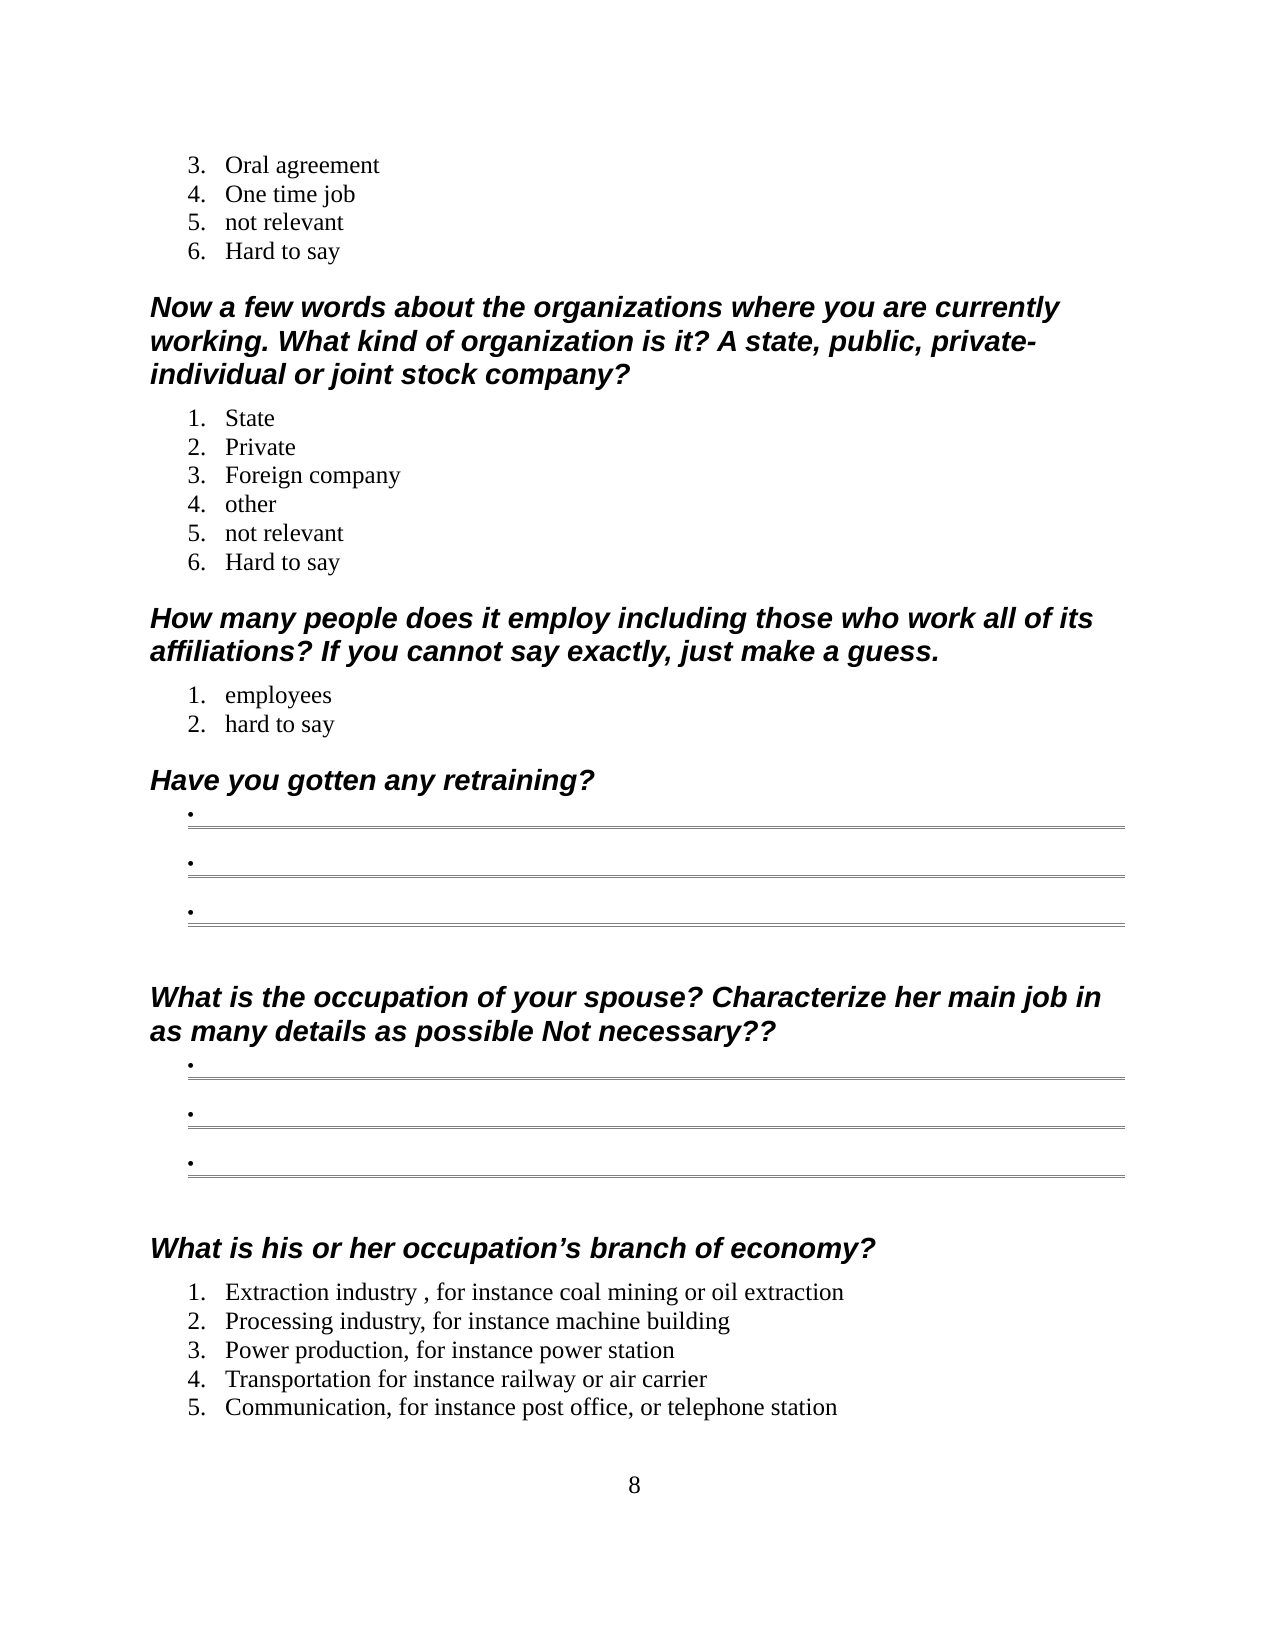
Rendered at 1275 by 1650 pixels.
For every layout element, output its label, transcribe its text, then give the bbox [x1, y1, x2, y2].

list Communication, for instance post office, or telephone station [187, 1392, 1125, 1421]
subtitle What is his or her occupation’s branch of economy? [150, 1231, 1125, 1265]
list Power production, for instance power station [187, 1335, 1125, 1364]
subtitle What is the occupation of your spouse? Characterize her main job in as many details as possible Not necessary?? [150, 980, 1125, 1047]
list Extraction industry , for instance coal mining or oil extraction [187, 1277, 1125, 1306]
subtitle Now a few words about the organizations where you are currently working. What kind of organization is it? A state, public, private-individual or joint stock company? [150, 290, 1125, 391]
list hard to say [187, 709, 1125, 738]
list not relevant [187, 207, 1125, 236]
list One time job [187, 179, 1125, 207]
list other [187, 489, 1125, 518]
list State [187, 403, 1125, 432]
list Private [187, 432, 1125, 461]
list Hard to say [187, 547, 1125, 576]
list Processing industry, for instance machine building [187, 1306, 1125, 1335]
subtitle How many people does it employ including those who work all of its affiliations? If you cannot say exactly, just make a guess. [150, 601, 1125, 668]
list Foreign company [187, 461, 1125, 489]
list Hard to say [187, 236, 1125, 265]
list Oral agreement [187, 150, 1125, 179]
list not relevant [187, 518, 1125, 547]
subtitle Have you gotten any retraining? [150, 763, 1125, 796]
list Transportation for instance railway or air carrier [187, 1364, 1125, 1392]
list employees [187, 680, 1125, 709]
